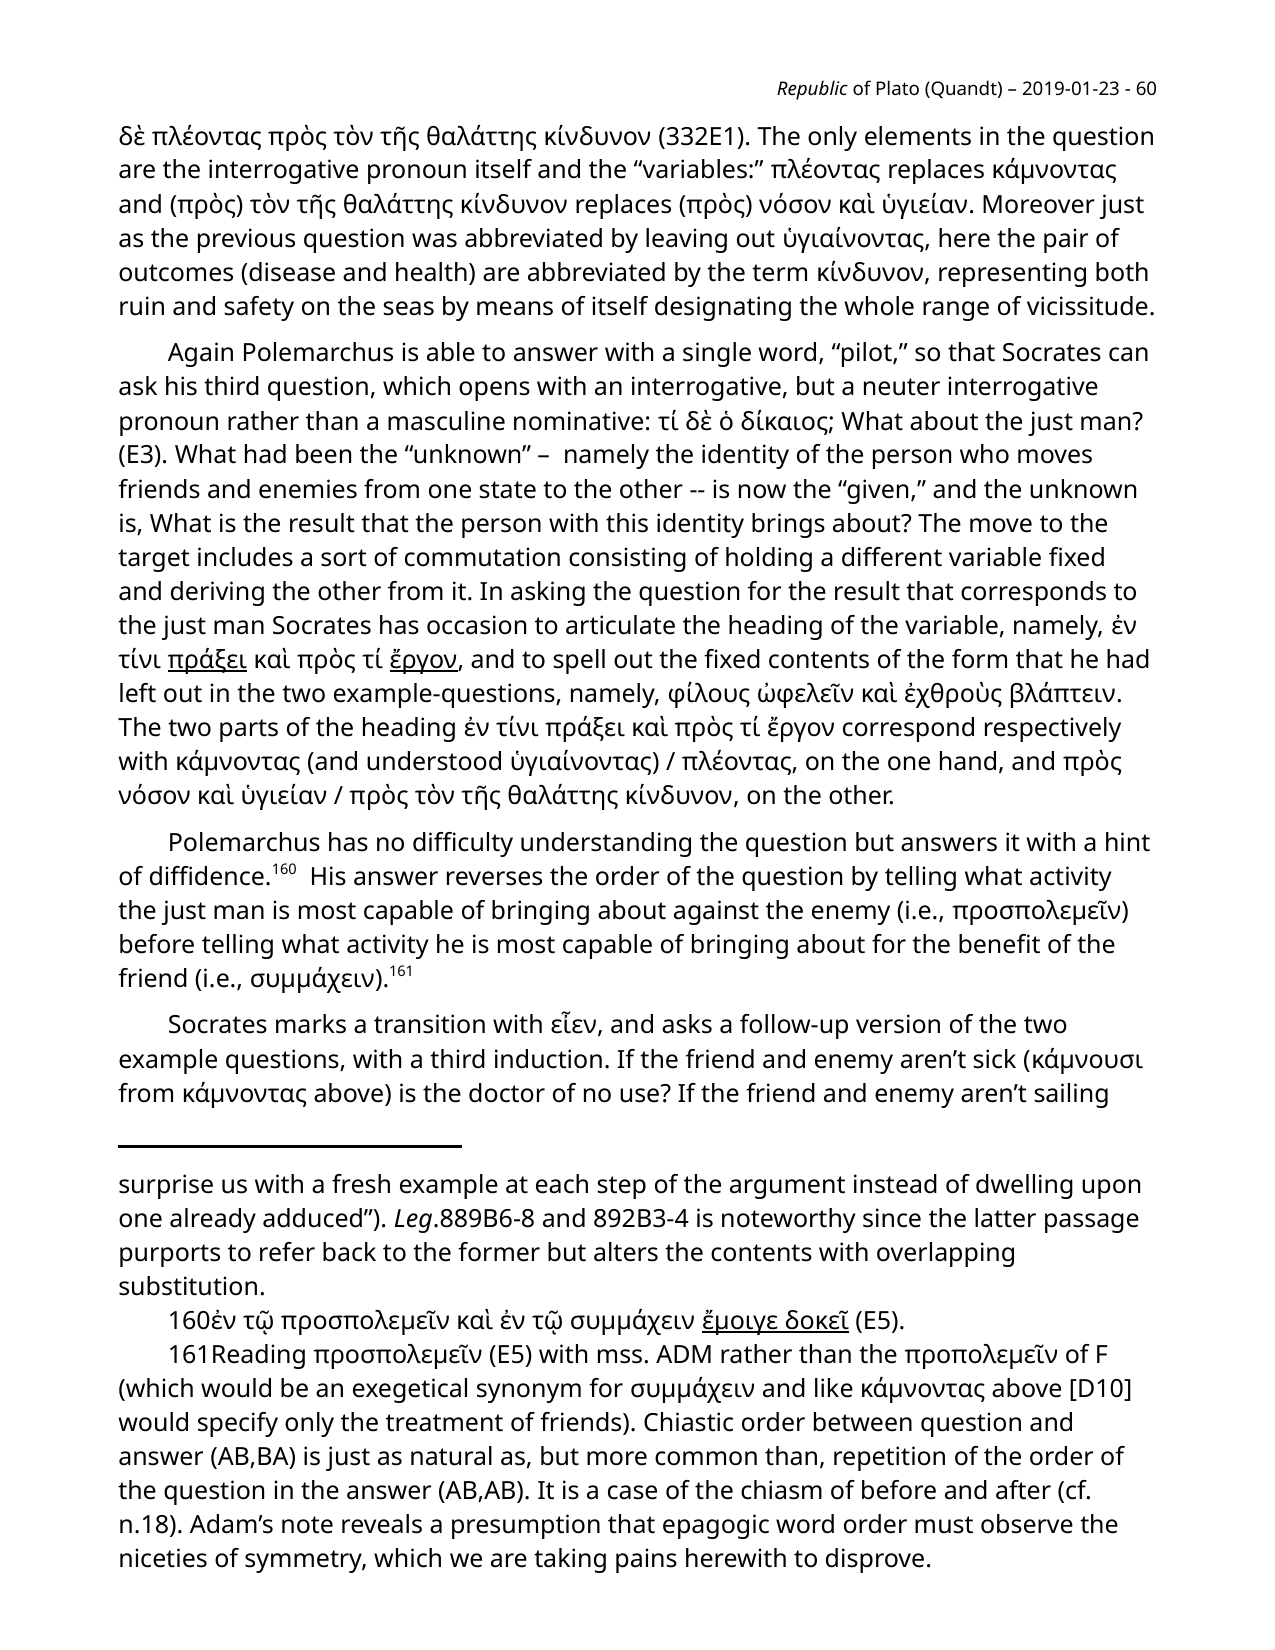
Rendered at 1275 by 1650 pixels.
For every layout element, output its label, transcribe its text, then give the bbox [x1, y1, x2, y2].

text ἐν τῷ προσπολεμεῖν καὶ ἐν τῷ συμμάχειν ἔμοιγε δοκεῖ (E5). [118, 1302, 1157, 1337]
text Re-use of the example of the doctor makes it especially easy for Polemarchus to answer the question, and he reveals this ease by answering with just the one word, “doctor.” This first question answered, Socrates can ask the second, which we may already anticipate will match the first in its form or matrix: “Who is most able to help people going by boat with respect to the dangers of the sea?” The very fact of our anticipation however allows Socrates some freedom to compress the espression: τίς δὲ πλέοντας πρὸς τὸν τῆς θαλάττης κίνδυνον (332E1). The only elements in the question are the interrogative pronoun itself and the “variables:” πλέοντας replaces κάμνοντας and (πρὸς) τὸν τῆς θαλάττης κίνδυνον replaces (πρὸς) νόσον καὶ ὑγιείαν. Moreover just as the previous question was abbreviated by leaving out ὑγιαίνοντας, here the pair of outcomes (disease and health) are abbreviated by the term κίνδυνον, representing both ruin and safety on the seas by means of itself designating the whole range of vicissitude. [118, 118, 1157, 322]
text Socrates marks a transition with εἶεν, and asks a follow-up version of the two example questions, with a third induction. If the friend and enemy aren’t sick (κάμνουσι from κάμνοντας above) is the doctor of no use? If the friend and enemy aren’t sailing have we no use for the pilot? And so if people aren’t at war does the just man become useless? [118, 1007, 1157, 1109]
text Reading προσπολεμεῖν (E5) with mss. ADM rather than the προπολεμεῖν of F (which would be an exegetical synonym for συμμάχειν and like κάμνοντας above [D10] would specify only the treatment of friends). Chiastic order between question and answer (AB,BA) is just as natural as, but more common than, repetition of the order of the question in the answer (AB,AB). It is a case of the chiasm of before and after (cf. n.18). Adam’s note reveals a presumption that epagogic word order must observe the niceties of symmetry, which we are taking pains herewith to disprove. [118, 1337, 1157, 1575]
text Polemarchus has no difficulty understanding the question but answers it with a hint of diffidence. His answer reverses the order of the question by telling what activity the just man is most capable of bringing about against the enemy (i.e., προσπολεμεῖν) before telling what activity he is most capable of bringing about for the benefit of the friend (i.e., συμμάχειν). [118, 824, 1157, 995]
text Note also that though he repeats the doctor he does not repeat the cook (μάγειρος, C11-12). The teacher must always move on to new illustrative examples lest a single example begin to accrue the dignity of the precept. By far the most natural pattern in the use of exemplary material as the argument proceeds forward is therefore “overlapping substitution:” 352D8-353E11(eyes/ears are repeated but the knife is dropped), 419A5-6 (redone at 420E1-421A2), 444C5-E6ff, 479A1-8 (cf.475E9-6A5); Charm.165E-166B (AB in question and AC in answer), 170AC (sim.); Gorg.450D6-7 redone at 451B1ff (where πεττευτική is dropped); Leg.643B7-C2, 709A3-7 and B2-3, 961D1-962A9; Phdo 70E4-71A10 (redone with overlap substitution at 71B2); Prot.311B5-C7 (cf.E2-3), 319BD; Symp.200BD; Tht.147B (and Campbell, with more examples, ad loc., defended the manuscripts against a streamlining emendation: “It is in Plato’s manner to surprise us with a fresh example at each step of the argument instead of dwelling upon one already adduced”). Leg.889B6-8 and 892B3-4 is noteworthy since the latter passage purports to refer back to the former but alters the contents with overlapping substitution. [118, 1166, 1157, 1302]
text Again Polemarchus is able to answer with a single word, “pilot,” so that Socrates can ask his third question, which opens with an interrogative, but a neuter interrogative pronoun rather than a masculine nominative: τί δὲ ὁ δίκαιος; What about the just man? (E3). What had been the “unknown” – namely the identity of the person who moves friends and enemies from one state to the other -- is now the “given,” and the unknown is, What is the result that the person with this identity brings about? The move to the target includes a sort of commutation consisting of holding a different variable fixed and deriving the other from it. In asking the question for the result that corresponds to the just man Socrates has occasion to articulate the heading of the variable, namely, ἐν τίνι πράξει καὶ πρὸς τί ἔργον, and to spell out the fixed contents of the form that he had left out in the two example-questions, namely, φίλους ὠφελεῖν καὶ ἐχθροὺς βλάπτειν. The two parts of the heading ἐν τίνι πράξει καὶ πρὸς τί ἔργον correspond respectively with κάμνοντας (and understood ὑγιαίνοντας) / πλέοντας, on the one hand, and πρὸς νόσον καὶ ὑγιείαν / πρὸς τὸν τῆς θαλάττης κίνδυνον, on the other. [118, 335, 1157, 812]
